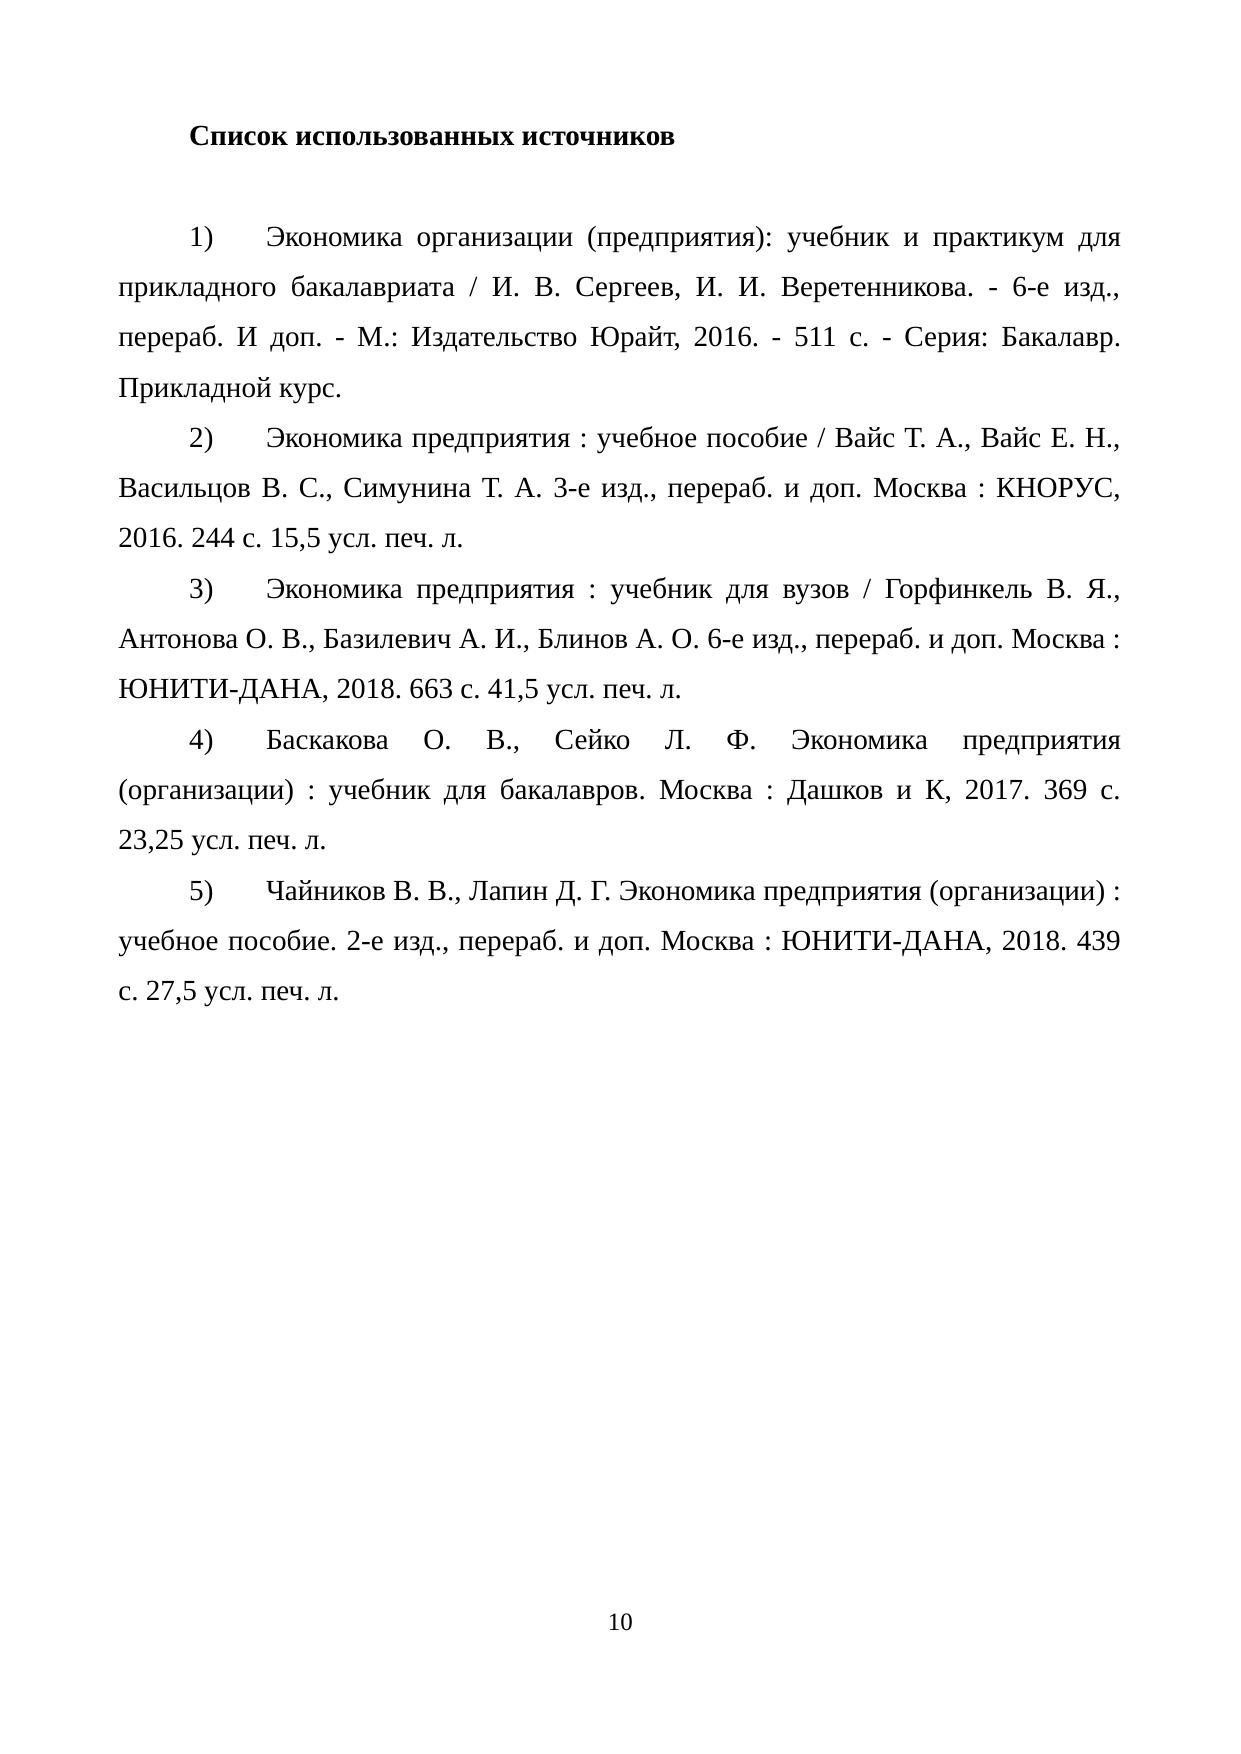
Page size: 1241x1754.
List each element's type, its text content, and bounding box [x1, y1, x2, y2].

list Экономика предприятия : учебное пособие / Вайс Т. А., Вайс Е. Н., Васильцов В. С., Симунина Т. А. 3-е изд., перераб. и доп. Москва : КНОРУС, 2016. 244 с. 15,5 усл. печ. л. [118, 420, 1122, 554]
list Экономика предприятия : учебник для вузов / Горфинкель В. Я., Антонова О. В., Базилевич А. И., Блинов А. О. 6-е изд., перераб. и доп. Москва : ЮНИТИ-ДАНА, 2018. 663 с. 41,5 усл. печ. л. [118, 571, 1122, 705]
list Чайников В. В., Лапин Д. Г. Экономика предприятия (организации) : учебное пособие. 2-е изд., перераб. и доп. Москва : ЮНИТИ-ДАНА, 2018. 439 с. 27,5 усл. печ. л. [118, 873, 1122, 1007]
text Список использованных источников [118, 118, 1122, 152]
list Экономика организации (предприятия): учебник и практикум для прикладного бакалавриата / И. В. Сергеев, И. И. Веретенникова. - 6-е изд., перераб. И доп. - М.: Издательство Юрайт, 2016. - 511 с. - Серия: Бакалавр. Прикладной курс. [118, 219, 1122, 403]
list Баскакова О. В., Сейко Л. Ф. Экономика предприятия (организации) : учебник для бакалавров. Москва : Дашков и К, 2017. 369 с. 23,25 усл. печ. л. [118, 722, 1122, 856]
